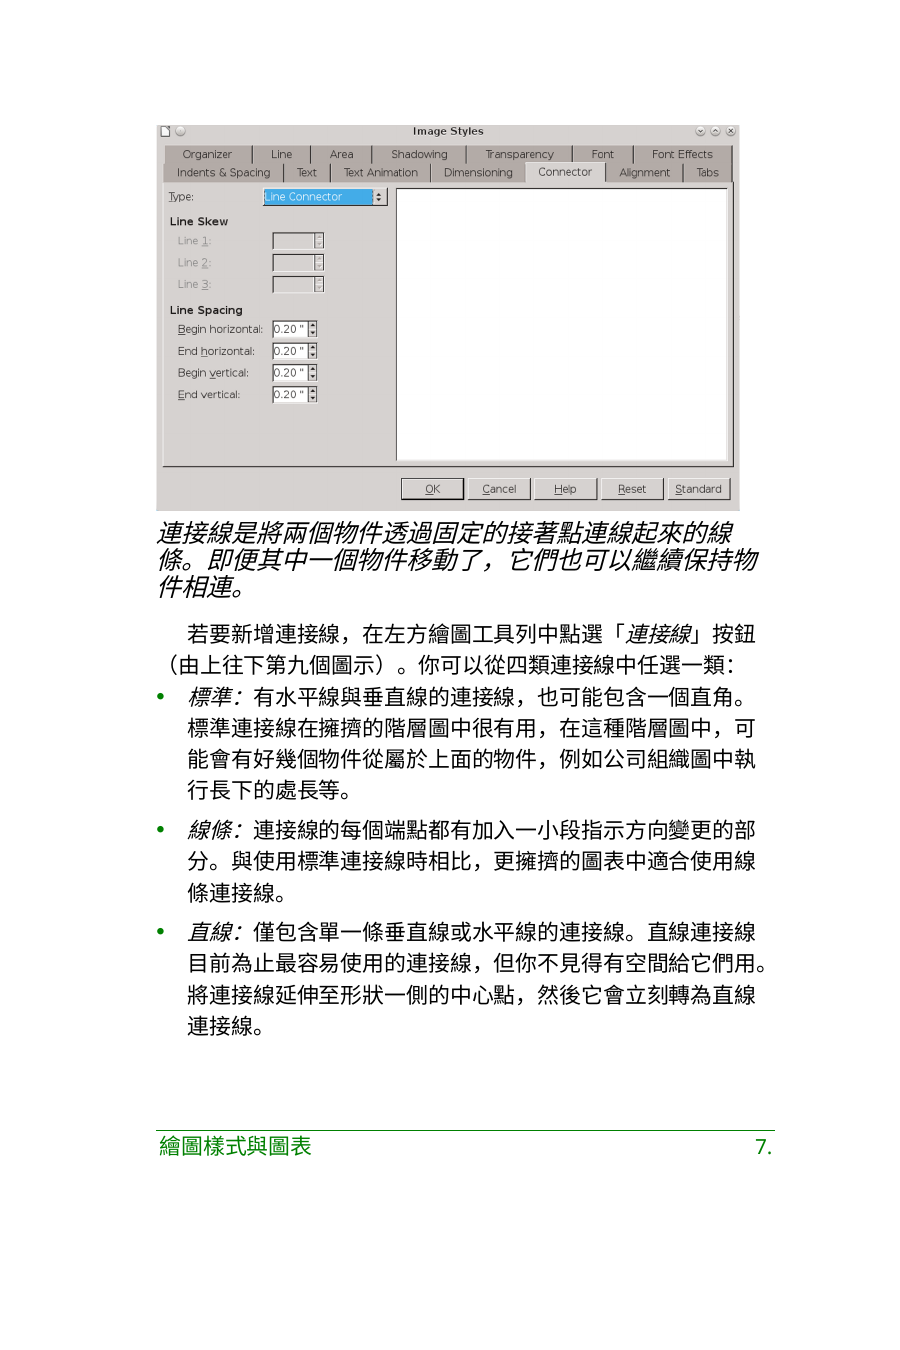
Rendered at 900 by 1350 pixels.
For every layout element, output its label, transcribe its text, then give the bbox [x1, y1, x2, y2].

list 標準：有水平線與垂直線的連接線，也可能包含一個直角。標準連接線在擁擠的階層圖中很有用，在這種階層圖中，可能會有好幾個物件從屬於上面的物件，例如公司組織圖中執行長下的處長等。 [156, 680, 775, 805]
picture [156, 125, 740, 511]
text 若要新增連接線，在左方繪圖工具列中點選「連接線」按鈕（由上往下第九個圖示）。你可以從四類連接線中任選一類： [156, 618, 775, 680]
list 直線：僅包含單一條垂直線或水平線的連接線。直線連接線目前為止最容易使用的連接線，但你不見得有空間給它們用。將連接線延伸至形狀一側的中心點，然後它會立刻轉為直線連接線。 [156, 916, 775, 1041]
list 線條：連接線的每個端點都有加入一小段指示方向變更的部分。與使用標準連接線時相比，更擁擠的圖表中適合使用線條連接線。 [156, 813, 775, 907]
table_cell 連接線是將兩個物件透過固定的接著點連線起來的線條。即便其中一個物件移動了，它們也可以繼續保持物件相連。 [156, 513, 775, 602]
table_header [156, 125, 775, 513]
